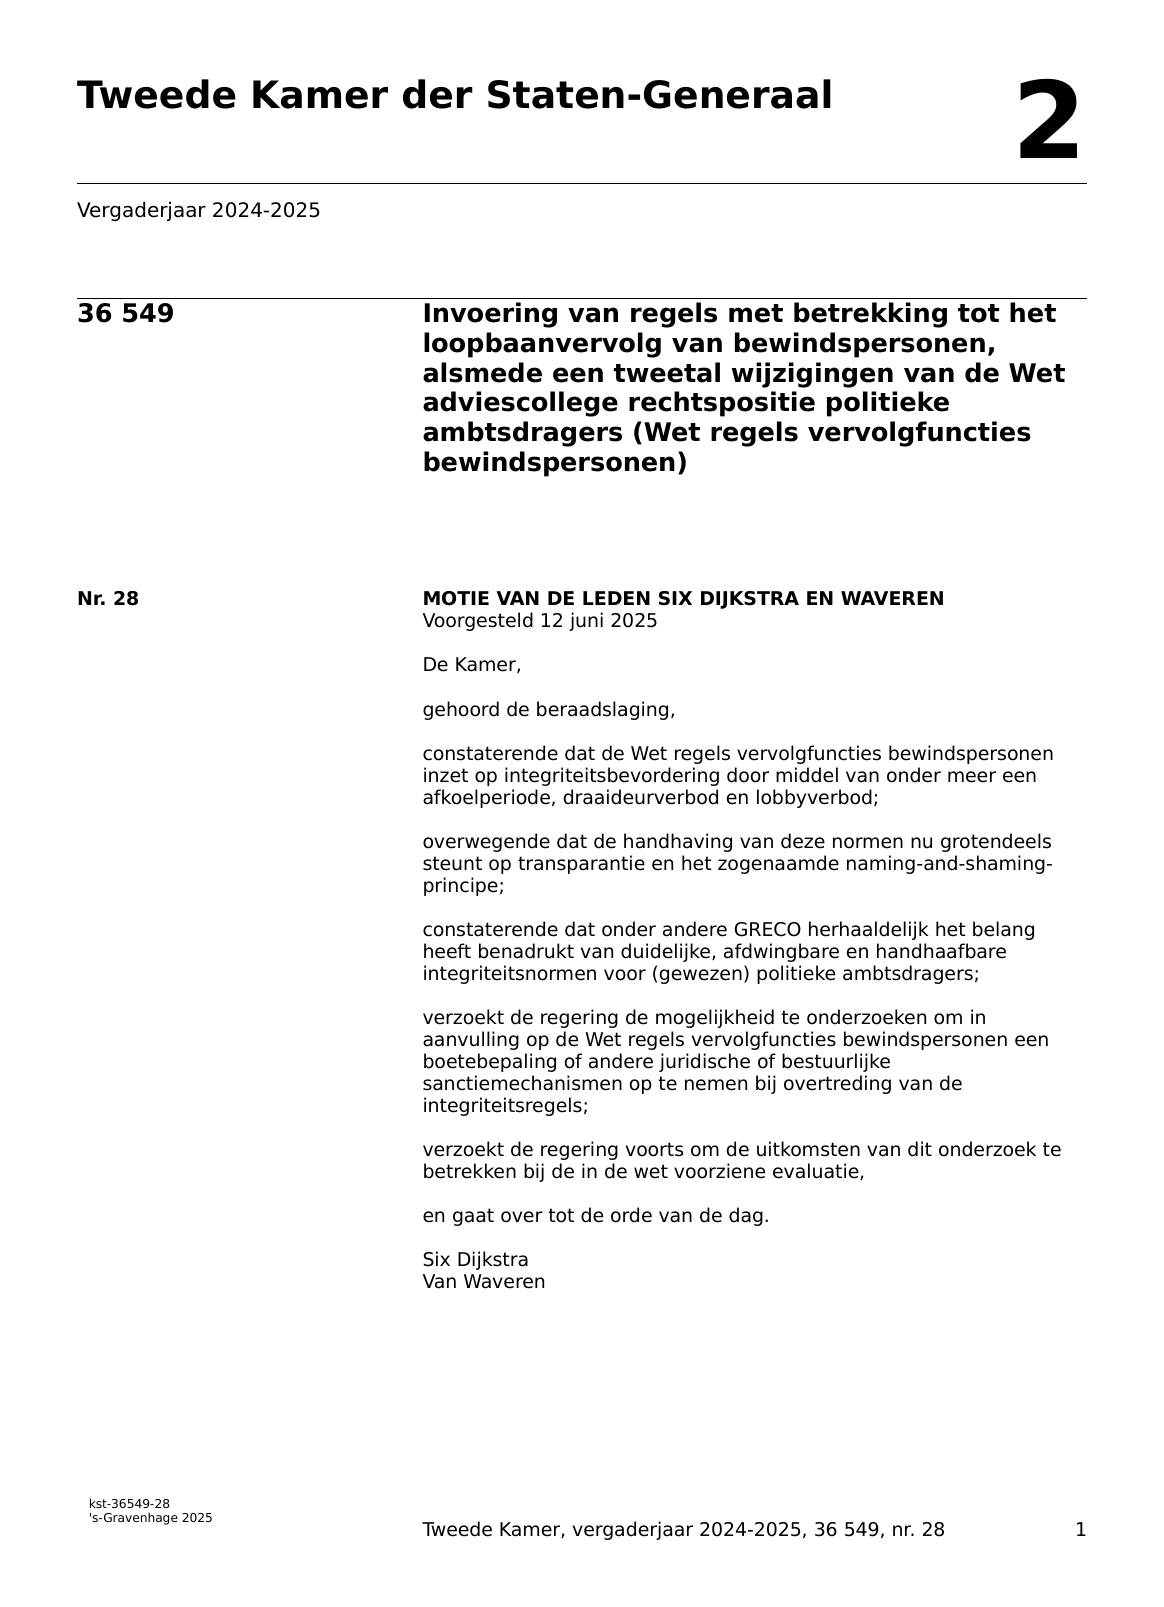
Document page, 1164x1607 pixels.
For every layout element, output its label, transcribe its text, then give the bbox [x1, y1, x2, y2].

text verzoekt de regering de mogelijkheid te onderzoeken om in aanvulling op de Wet regels vervolgfuncties bewindspersonen een boetebepaling of andere juridische of bestuurlijke sanctiemechanismen op te nemen bij overtreding van de integriteitsregels; [422, 1007, 1087, 1117]
text constaterende dat de Wet regels vervolgfuncties bewindspersonen inzet op integriteitsbevordering door middel van onder meer een afkoelperiode, draaideurverbod en lobbyverbod; [422, 743, 1087, 808]
table_header Tweede Kamer der Staten-Generaal [77, 59, 886, 183]
text gehoord de beraadslaging, [422, 698, 1087, 720]
subtitle 36 549 Invoering van regels met betrekking tot het loopbaanvervolg van bewindspersonen, alsmede een tweetal wijzigingen van de Wet adviescollege rechtspositie politieke ambtsdragers (Wet regels vervolgfuncties bewindspersonen) [77, 299, 1087, 477]
text Voorgesteld 12 juni 2025 [422, 610, 1087, 632]
subtitle Nr. 28 MOTIE VAN DE LEDEN SIX DIJKSTRA EN WAVEREN [77, 588, 1087, 610]
text kst-36549-28 [88, 1497, 323, 1511]
text Van Waveren [422, 1271, 1087, 1293]
text en gaat over tot de orde van de dag. [422, 1205, 1087, 1227]
text overwegende dat de handhaving van deze normen nu grotendeels steunt op transparantie en het zogenaamde naming-and-shaming-principe; [422, 831, 1087, 897]
table_header 2 [886, 59, 1087, 183]
table_cell Vergaderjaar 2024-2025 [77, 184, 1087, 298]
text De Kamer, [422, 654, 1087, 676]
text Six Dijkstra [422, 1249, 1087, 1271]
text verzoekt de regering voorts om de uitkomsten van dit onderzoek te betrekken bij de in de wet voorziene evaluatie, [422, 1139, 1087, 1183]
text constaterende dat onder andere GRECO herhaaldelijk het belang heeft benadrukt van duidelijke, afdwingbare en handhaafbare integriteitsnormen voor (gewezen) politieke ambtsdragers; [422, 919, 1087, 985]
text 's-Gravenhage 2025 [88, 1511, 323, 1525]
